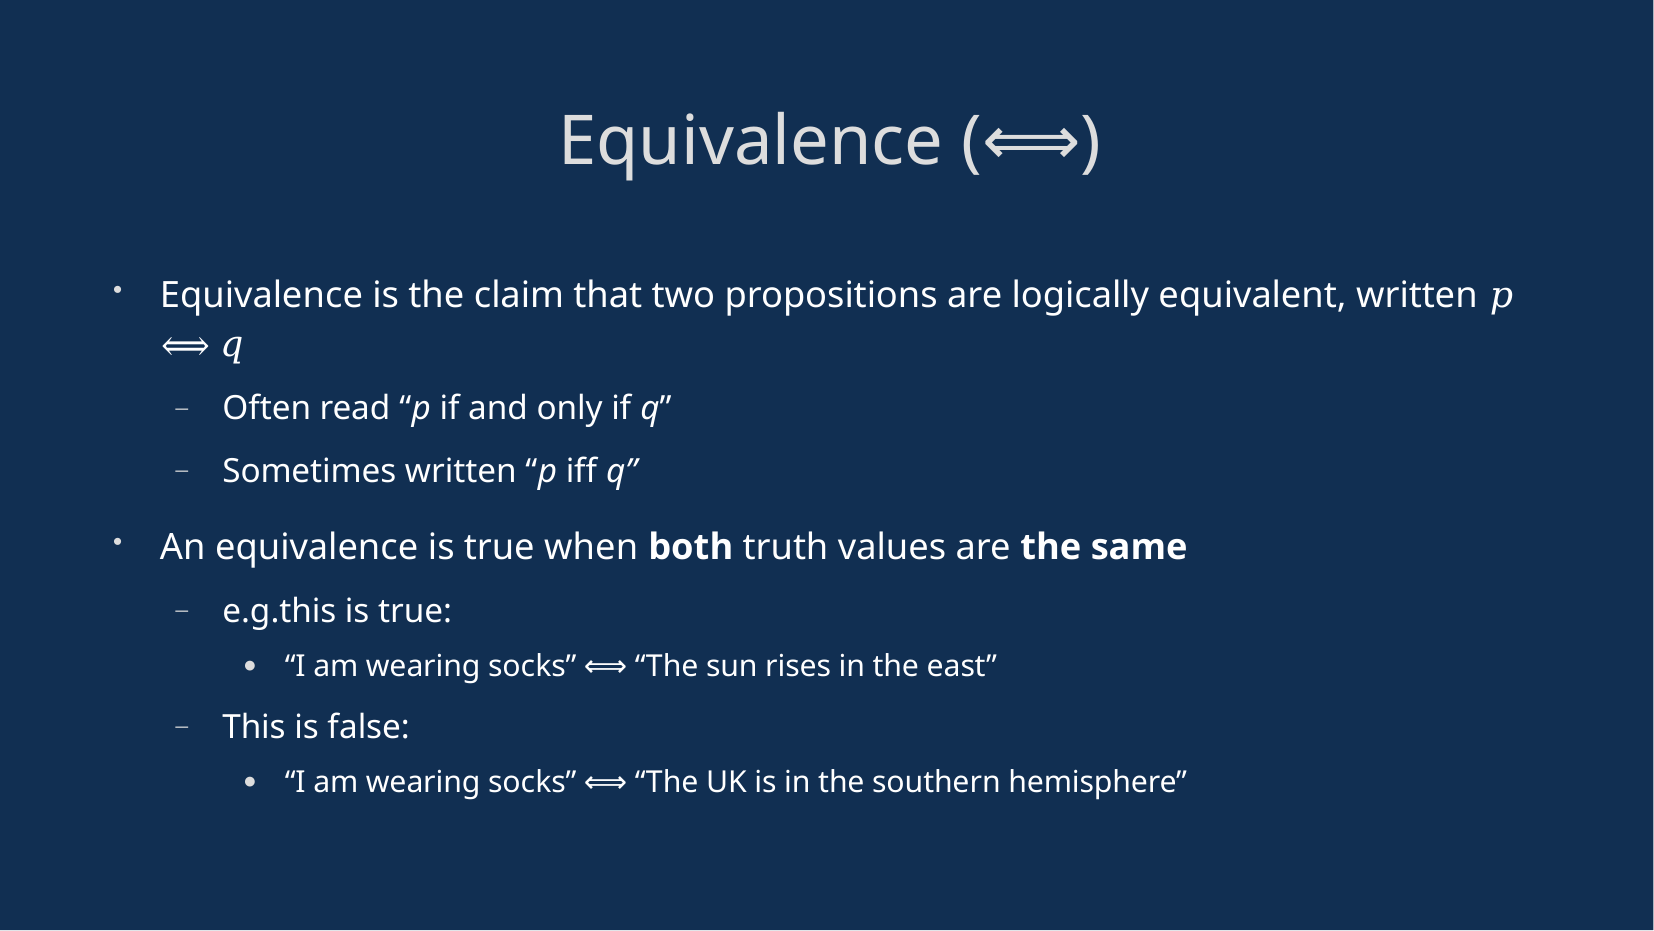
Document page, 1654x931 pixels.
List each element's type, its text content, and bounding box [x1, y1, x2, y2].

list Equivalence is the claim that two propositions are logically equivalent, written 𝑝 ⟺ 𝑞 Often read “p if and only if q” Sometimes written “p iff q” An equivalence is true when both truth values are the same e.g.this is true: “I am wearing socks” ⟺ “The sun rises in the east” This is false: “I am wearing socks” ⟺ “The UK is in the southern hemisphere” [97, 268, 1563, 806]
title Equivalence (⟺) [97, 96, 1563, 180]
